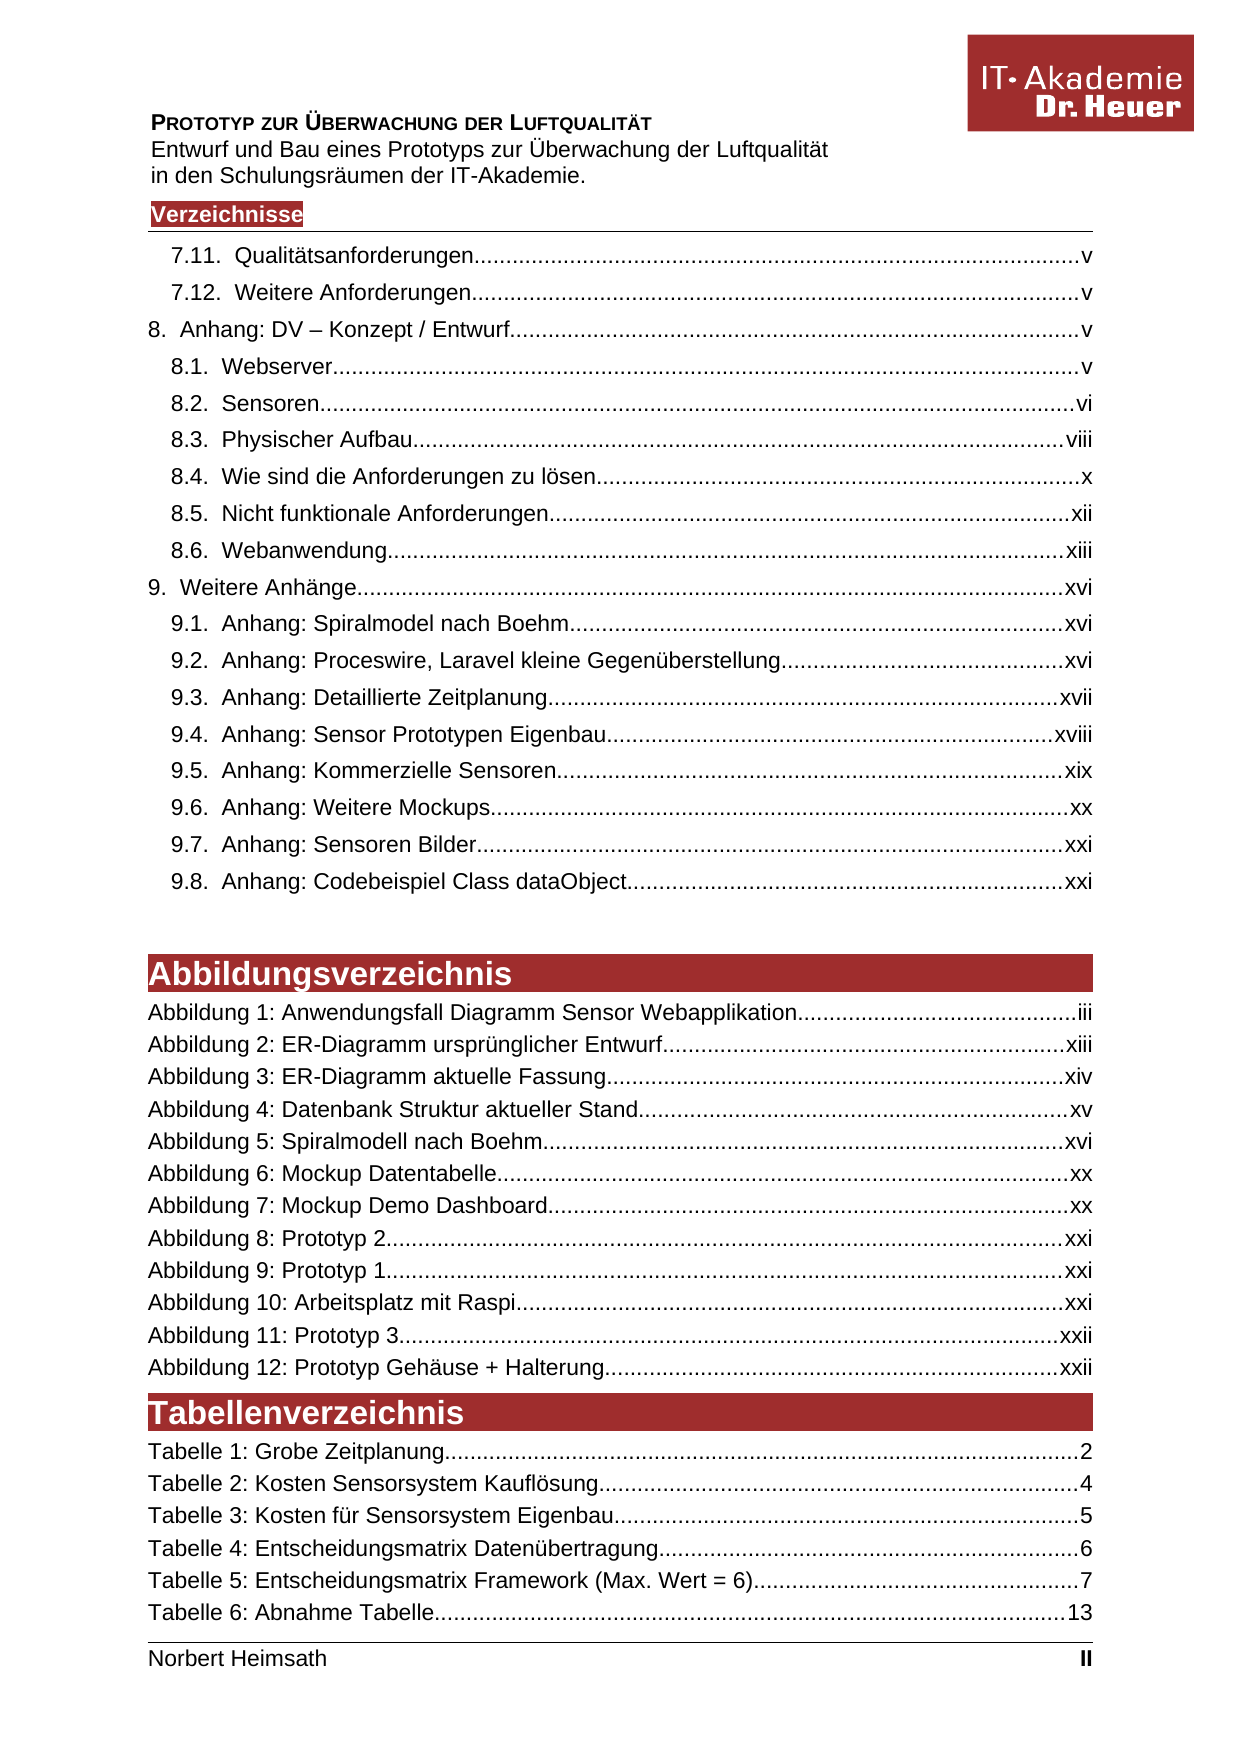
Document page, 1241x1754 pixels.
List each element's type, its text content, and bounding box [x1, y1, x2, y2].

text 8. Anhang: DV – Konzept / Entwurf v [148, 316, 1093, 342]
text Tabelle 1: Grobe Zeitplanung 2 [148, 1438, 1093, 1464]
text Abbildung 4: Datenbank Struktur aktueller Stand xv [148, 1096, 1093, 1122]
text Tabelle 4: Entscheidungsmatrix Datenübertragung 6 [148, 1534, 1093, 1561]
text 8.3. Physischer Aufbau viii [171, 426, 1093, 453]
text 8.4. Wie sind die Anforderungen zu lösen x [171, 463, 1093, 489]
text Abbildung 12: Prototyp Gehäuse + Halterung xxii [148, 1354, 1093, 1380]
text 9.8. Anhang: Codebeispiel Class dataObject xxi [171, 868, 1093, 894]
text 8.2. Sensoren vi [171, 389, 1093, 416]
text 7.12. Weitere Anforderungen v [171, 279, 1093, 306]
text 9.4. Anhang: Sensor Prototypen Eigenbau xviii [171, 721, 1093, 747]
text Abbildung 3: ER-Diagramm aktuelle Fassung xiv [148, 1063, 1093, 1090]
text Tabelle 5: Entscheidungsmatrix Framework (Max. Wert = 6) 7 [148, 1567, 1093, 1593]
text 7.11. Qualitätsanforderungen v [171, 242, 1093, 269]
text Tabelle 6: Abnahme Tabelle 13 [148, 1599, 1093, 1625]
text 8.1. Webserver v [171, 353, 1093, 379]
text 8.5. Nicht funktionale Anforderungen xii [171, 500, 1093, 526]
text Tabelle 2: Kosten Sensorsystem Kauflösung 4 [148, 1470, 1093, 1496]
subtitle Abbildungsverzeichnis [148, 954, 1093, 992]
subtitle Tabellenverzeichnis [148, 1393, 1093, 1431]
text 9. Weitere Anhänge xvi [148, 573, 1093, 600]
text 9.6. Anhang: Weitere Mockups xx [171, 794, 1093, 820]
text 8.6. Webanwendung xiii [171, 537, 1093, 563]
text Abbildung 1: Anwendungsfall Diagramm Sensor Webapplikation iii [148, 999, 1093, 1025]
text 9.7. Anhang: Sensoren Bilder xxi [171, 831, 1093, 857]
text Abbildung 6: Mockup Datentabelle xx [148, 1160, 1093, 1187]
text Abbildung 2: ER-Diagramm ursprünglicher Entwurf xiii [148, 1031, 1093, 1057]
text Abbildung 10: Arbeitsplatz mit Raspi xxi [148, 1289, 1093, 1316]
text 9.3. Anhang: Detaillierte Zeitplanung xvii [171, 684, 1093, 710]
text 9.2. Anhang: Proceswire, Laravel kleine Gegenüberstellung xvi [171, 647, 1093, 673]
text Abbildung 8: Prototyp 2 xxi [148, 1225, 1093, 1251]
text 9.1. Anhang: Spiralmodel nach Boehm xvi [171, 610, 1093, 637]
text Tabelle 3: Kosten für Sensorsystem Eigenbau 5 [148, 1502, 1093, 1528]
text Abbildung 7: Mockup Demo Dashboard xx [148, 1192, 1093, 1219]
text 9.5. Anhang: Kommerzielle Sensoren xix [171, 757, 1093, 784]
text Abbildung 9: Prototyp 1 xxi [148, 1257, 1093, 1283]
text Abbildung 11: Prototyp 3 xxii [148, 1322, 1093, 1348]
text Abbildung 5: Spiralmodell nach Boehm xvi [148, 1128, 1093, 1154]
